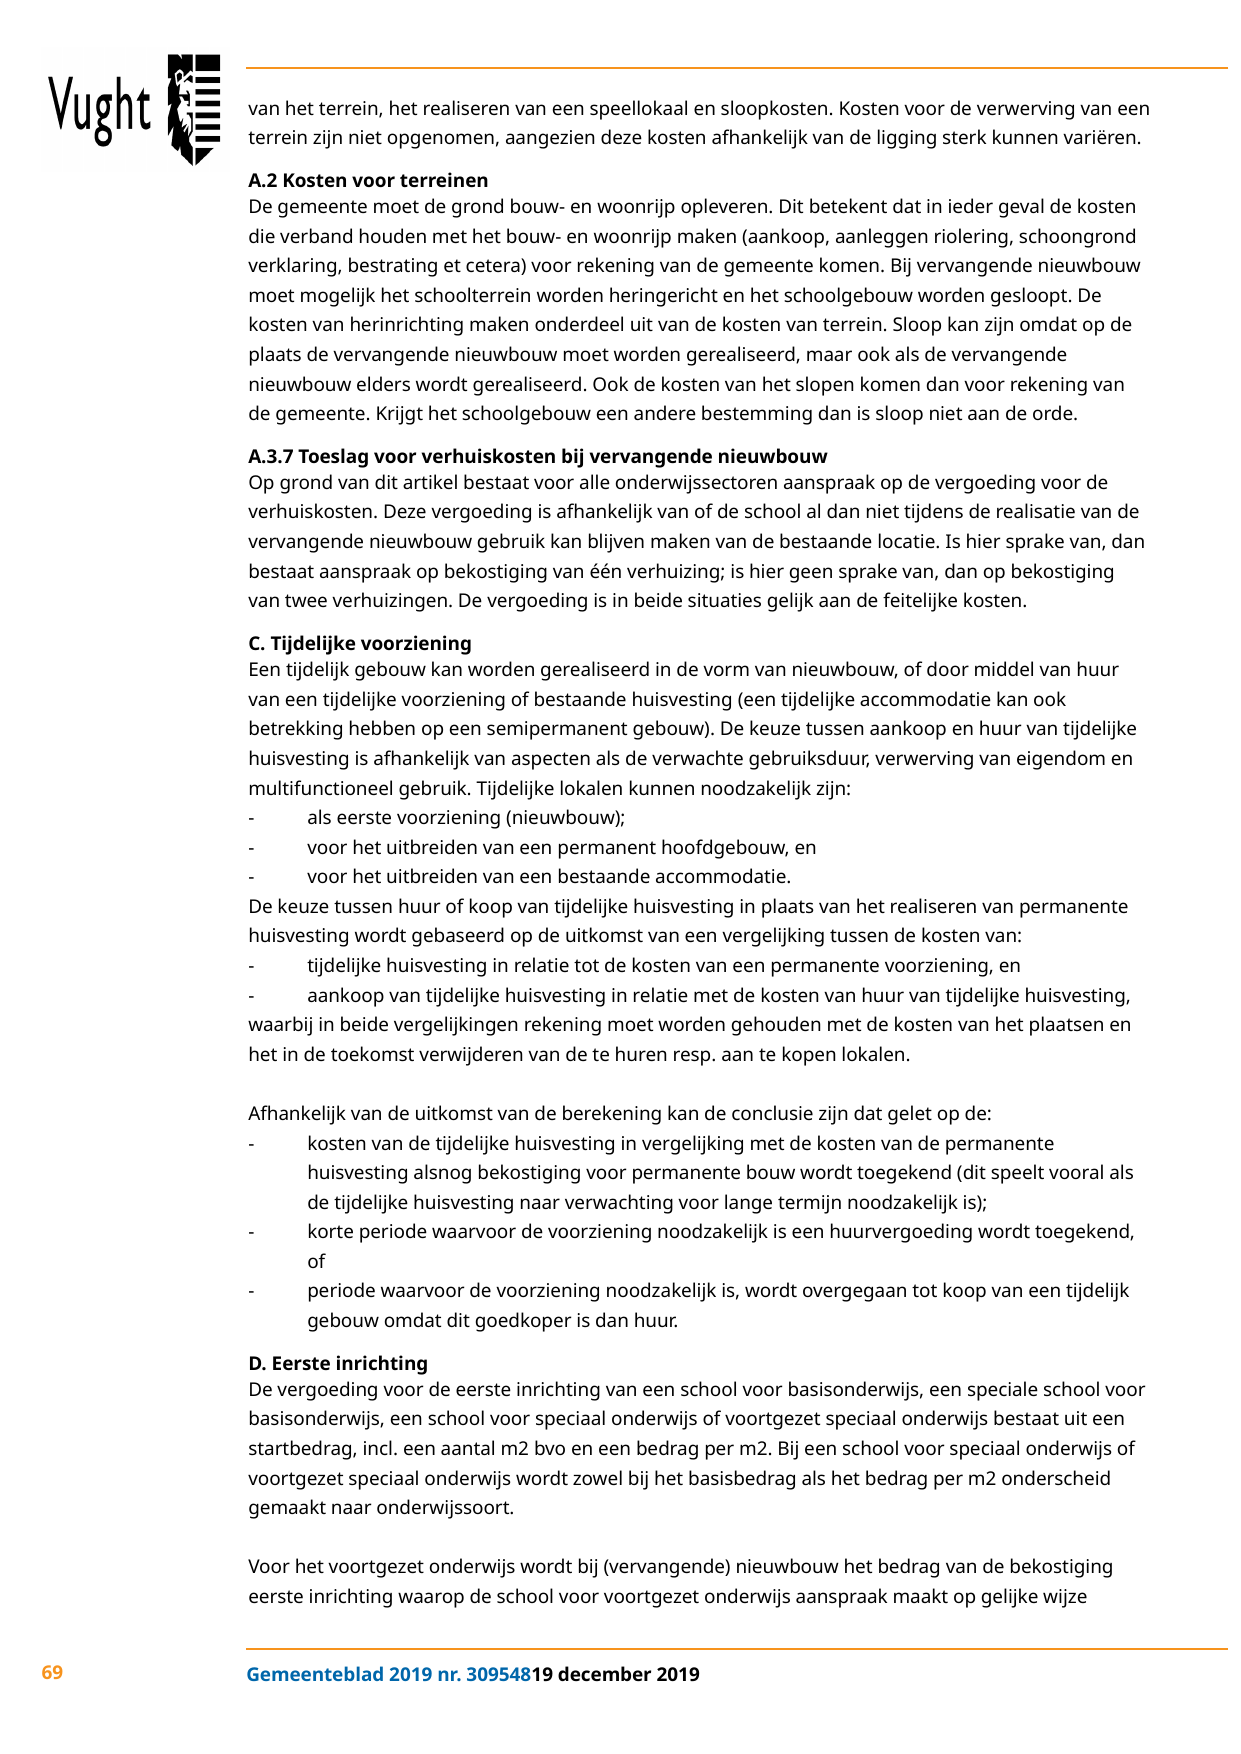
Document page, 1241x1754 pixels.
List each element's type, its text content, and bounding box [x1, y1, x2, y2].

list aankoop van tijdelijke huisvesting in relatie met de kosten van huur van tijdelijke huisvesting, [248, 982, 1152, 1007]
text van het terrein, het realiseren van een speellokaal en sloopkosten. Kosten voor de verwerving van een terrein zijn niet opgenomen, aangezien deze kosten afhankelijk van de ligging sterk kunnen variëren. [248, 95, 1152, 150]
text C. Tijdelijke voorziening [248, 631, 1152, 656]
picture [41, 47, 231, 172]
list voor het uitbreiden van een bestaande accommodatie. [248, 863, 1152, 889]
text De keuze tussen huur of koop van tijdelijke huisvesting in plaats van het realiseren van permanente huisvesting wordt gebaseerd op de uitkomst van een vergelijking tussen de kosten van: [248, 893, 1152, 948]
text Een tijdelijk gebouw kan worden gerealiseerd in de vorm van nieuwbouw, of door middel van huur van een tijdelijke voorziening of bestaande huisvesting (een tijdelijke accommodatie kan ook betrekking hebben op een semipermanent gebouw). De keuze tussen aankoop en huur van tijdelijke huisvesting is afhankelijk van aspecten als de verwachte gebruiksduur, verwerving van eigendom en multifunctioneel gebruik. Tijdelijke lokalen kunnen noodzakelijk zijn: [248, 656, 1152, 800]
text A.3.7 Toeslag voor verhuiskosten bij vervangende nieuwbouw [248, 443, 1152, 469]
text A.2 Kosten voor terreinen [248, 167, 1152, 193]
list kosten van de tijdelijke huisvesting in vergelijking met de kosten van de permanente huisvesting alsnog bekostiging voor permanente bouw wordt toegekend (dit speelt vooral als de tijdelijke huisvesting naar verwachting voor lange termijn noodzakelijk is); [248, 1130, 1152, 1214]
text De vergoeding voor de eerste inrichting van een school voor basisonderwijs, een speciale school voor basisonderwijs, een school voor speciaal onderwijs of voortgezet speciaal onderwijs bestaat uit een startbedrag, incl. een aantal m2 bvo en een bedrag per m2. Bij een school voor speciaal onderwijs of voortgezet speciaal onderwijs wordt zowel bij het basisbedrag als het bedrag per m2 onderscheid gemaakt naar onderwijssoort. [248, 1376, 1152, 1520]
text Afhankelijk van de uitkomst van de berekening kan de conclusie zijn dat gelet op de: [248, 1100, 1152, 1126]
list voor het uitbreiden van een permanent hoofdgebouw, en [248, 834, 1152, 859]
text D. Eerste inrichting [248, 1350, 1152, 1376]
text Op grond van dit artikel bestaat voor alle onderwijssectoren aanspraak op de vergoeding voor de verhuiskosten. Deze vergoeding is afhankelijk van of de school al dan niet tijdens de realisatie van de vervangende nieuwbouw gebruik kan blijven maken van de bestaande locatie. Is hier sprake van, dan bestaat aanspraak op bekostiging van één verhuizing; is hier geen sprake van, dan op bekostiging van twee verhuizingen. De vergoeding is in beide situaties gelijk aan de feitelijke kosten. [248, 469, 1152, 613]
text waarbij in beide vergelijkingen rekening moet worden gehouden met de kosten van het plaatsen en het in de toekomst verwijderen van de te huren resp. aan te kopen lokalen. [248, 1011, 1152, 1067]
text De gemeente moet de grond bouw- en woonrijp opleveren. Dit betekent dat in ieder geval de kosten die verband houden met het bouw- en woonrijp maken (aankoop, aanleggen riolering, schoongrond verklaring, bestrating et cetera) voor rekening van de gemeente komen. Bij vervangende nieuwbouw moet mogelijk het schoolterrein worden heringericht en het schoolgebouw worden gesloopt. De kosten van herinrichting maken onderdeel uit van de kosten van terrein. Sloop kan zijn omdat op de plaats de vervangende nieuwbouw moet worden gerealiseerd, maar ook als de vervangende nieuwbouw elders wordt gerealiseerd. Ook de kosten van het slopen komen dan voor rekening van de gemeente. Krijgt het schoolgebouw een andere bestemming dan is sloop niet aan de orde. [248, 193, 1152, 426]
list korte periode waarvoor de voorziening noodzakelijk is een huurvergoeding wordt toegekend, of [248, 1218, 1152, 1274]
list periode waarvoor de voorziening noodzakelijk is, wordt overgegaan tot koop van een tijdelijk gebouw omdat dit goedkoper is dan huur. [248, 1278, 1152, 1333]
list tijdelijke huisvesting in relatie tot de kosten van een permanente voorziening, en [248, 952, 1152, 978]
list als eerste voorziening (nieuwbouw); [248, 804, 1152, 830]
text Voor het voortgezet onderwijs wordt bij (vervangende) nieuwbouw het bedrag van de bekostiging eerste inrichting waarop de school voor voortgezet onderwijs aanspraak maakt op gelijke wijze [248, 1553, 1152, 1609]
